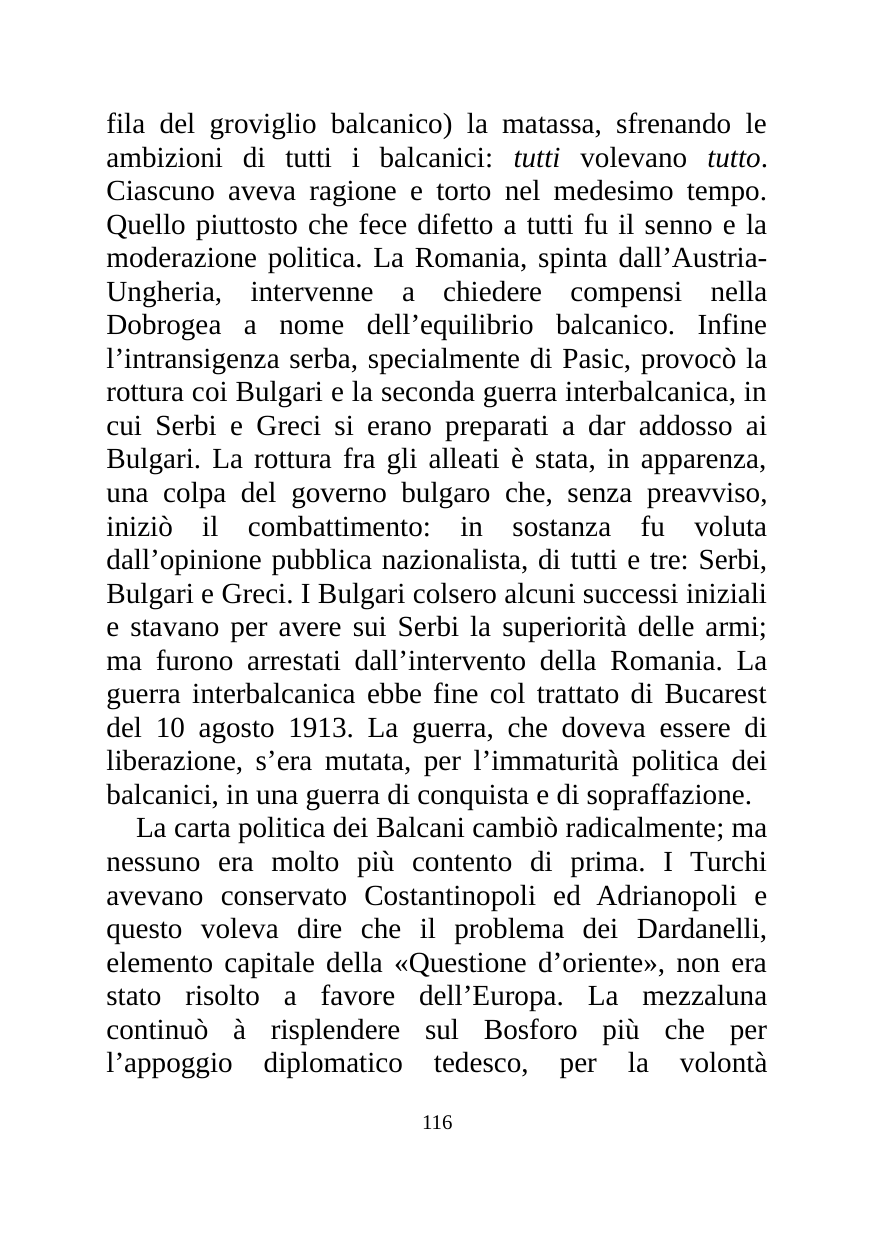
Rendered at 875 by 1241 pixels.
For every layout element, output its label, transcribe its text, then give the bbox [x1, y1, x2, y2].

text La carta politica dei Balcani cambiò radicalmente; ma nessuno era molto più contento di prima. I Turchi avevano conservato Costantinopoli ed Adrianopoli e questo voleva dire che il problema dei Dardanelli, elemento capitale della «Questione d’oriente», non era stato risolto a favore dell’Europa. La mezzaluna continuò à risplendere sul Bosforo più che per l’appoggio diplomatico tedesco, per la volontà [106, 811, 768, 1079]
text fila del groviglio balcanico) la matassa, sfrenando le ambizioni di tutti i balcanici: tutti volevano tutto. Ciascuno aveva ragione e torto nel medesimo tempo. Quello piuttosto che fece difetto a tutti fu il senno e la moderazione politica. La Romania, spinta dall’Austria-Ungheria, intervenne a chiedere compensi nella Dobrogea a nome dell’equilibrio balcanico. Infine l’intransigenza serba, specialmente di Pasic, provocò la rottura coi Bulgari e la seconda guerra interbalcanica, in cui Serbi e Greci si erano preparati a dar addosso ai Bulgari. La rottura fra gli alleati è stata, in apparenza, una colpa del governo bulgaro che, senza preavviso, iniziò il combattimento: in sostanza fu voluta dall’opinione pubblica nazionalista, di tutti e tre: Serbi, Bulgari e Greci. I Bulgari colsero alcuni successi iniziali e stavano per avere sui Serbi la superiorità delle armi; ma furono arrestati dall’intervento della Romania. La guerra interbalcanica ebbe fine col trattato di Bucarest del 10 agosto 1913. La guerra, che doveva essere di liberazione, s’era mutata, per l’immaturità politica dei balcanici, in una guerra di conquista e di sopraffazione. [106, 106, 768, 811]
